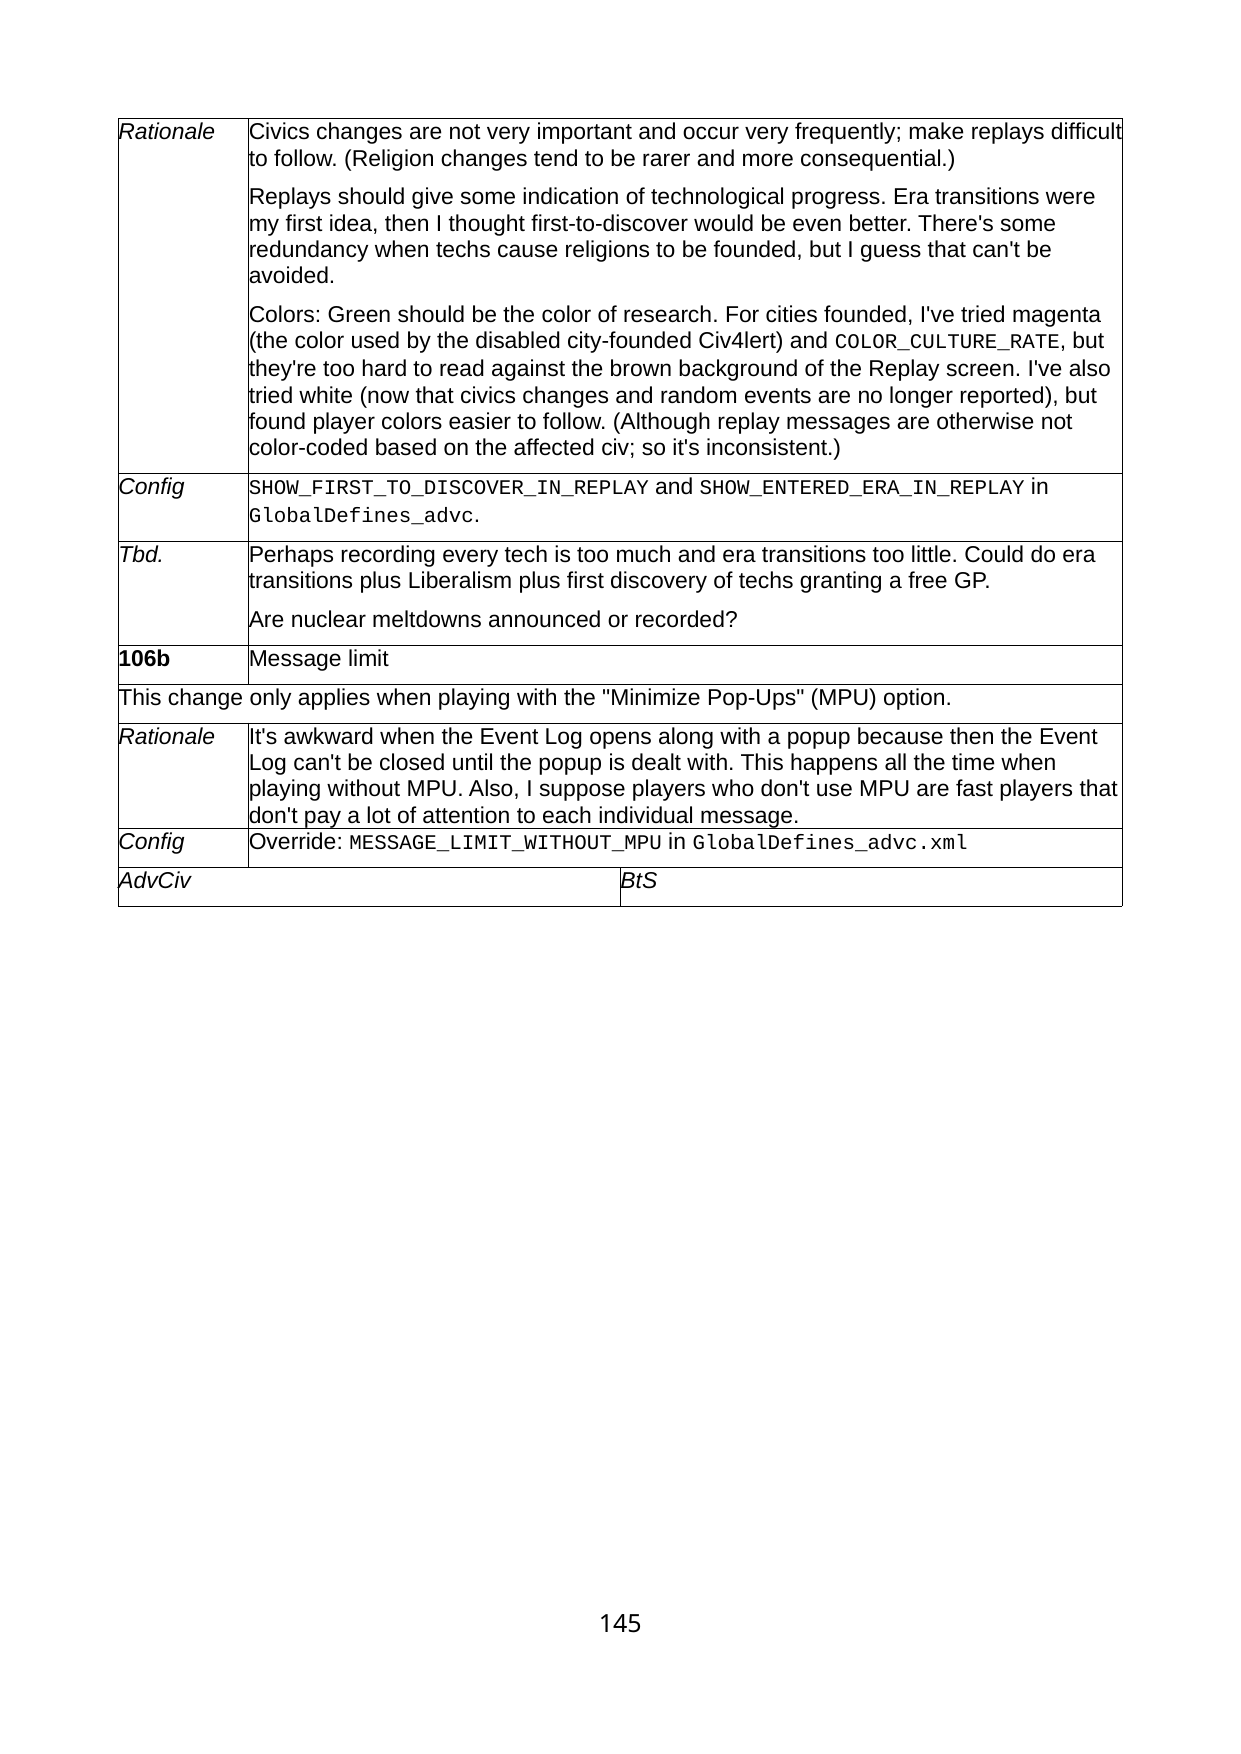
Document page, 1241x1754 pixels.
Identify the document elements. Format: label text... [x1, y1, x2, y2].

table_cell Civics changes are not very important and occur very frequently; make replays difficult to follow. (Religion changes tend to be rarer and more consequential.) Replays should give some indication of technological progress. Era transitions were my first idea, then I thought first-to-discover would be even better. There's some redundancy when techs cause religions to be founded, but I guess that can't be avoided. Colors: Green should be the color of research. For cities founded, I've tried magenta (the color used by the disabled city-founded Civ4lert) and COLOR_CULTURE_RATE, but they're too hard to read against the brown background of the Replay screen. I've also tried white (now that civics changes and random events are no longer reported), but found player colors easier to follow. (Although replay messages are otherwise not color-coded based on the affected civ; so it's inconsistent.) [249, 119, 1122, 473]
table_cell It's awkward when the Event Log opens along with a popup because then the Event Log can't be closed until the popup is dealt with. This happens all the time when playing without MPU. Also, I suppose players who don't use MPU are fast players that don't pay a lot of attention to each individual message. [249, 724, 1122, 828]
table_cell Tbd. [119, 542, 248, 645]
table_cell Rationale [119, 119, 248, 473]
table_cell This change only applies when playing with the "Minimize Pop-Ups" (MPU) option. [119, 685, 1122, 723]
table_cell 106b [119, 646, 248, 684]
table_cell Perhaps recording every tech is too much and era transitions too little. Could do era transitions plus Liberalism plus first discovery of techs granting a free GP. Are nuclear meltdowns announced or recorded? [249, 542, 1122, 645]
table_cell Config [119, 474, 248, 541]
table_cell BtS [621, 868, 1122, 906]
table_cell Rationale [119, 724, 248, 828]
table_cell Message limit [249, 646, 1122, 684]
table_cell Config [119, 829, 248, 867]
table_cell SHOW_FIRST_TO_DISCOVER_IN_REPLAY and SHOW_ENTERED_ERA_IN_REPLAY in GlobalDefines_advc. [249, 474, 1122, 541]
table_cell AdvCiv [119, 868, 620, 906]
table_cell Override: MESSAGE_LIMIT_WITHOUT_MPU in GlobalDefines_advc.xml [249, 829, 1122, 867]
